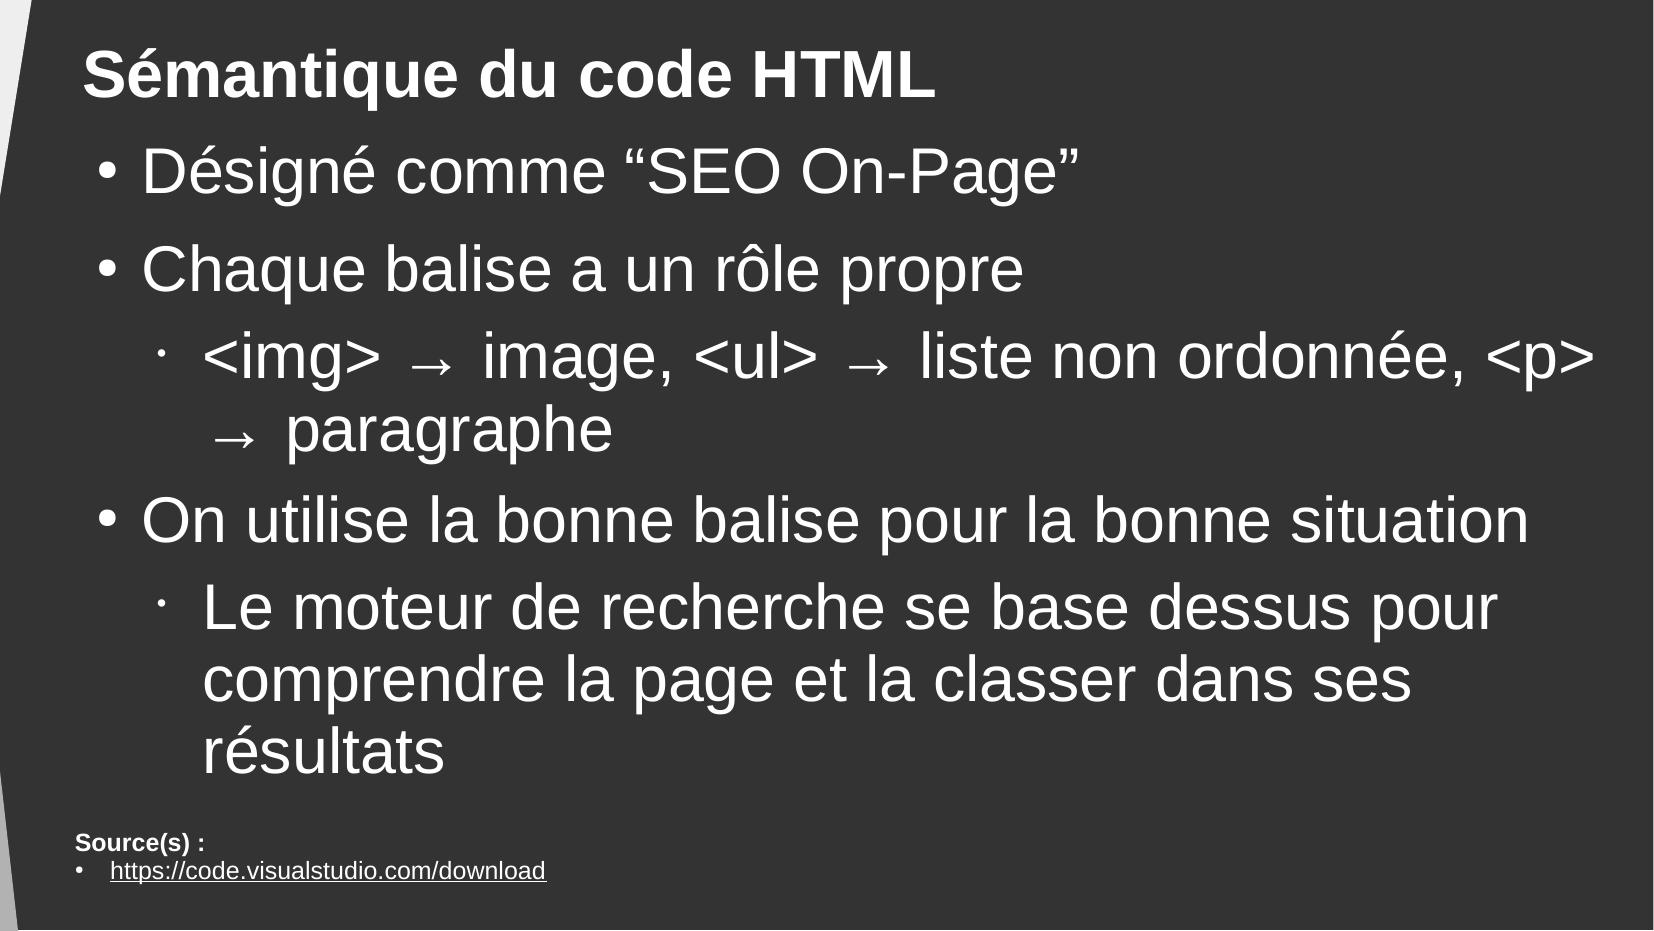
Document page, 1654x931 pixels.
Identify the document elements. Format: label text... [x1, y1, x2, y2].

text_box [0, 0, 32, 196]
text_box Source(s) : https://code.visualstudio.com/download [59, 821, 1546, 921]
text_box [0, 771, 19, 931]
list Désigné comme “SEO On-Page” Chaque balise a un rôle propre <img> → image, <ul> → liste non ordonnée, <p> → paragraphe On utilise la bonne balise pour la bonne situation Le moteur de recherche se base dessus pour comprendre la page et la classer dans ses résultats [80, 135, 1630, 792]
title Sémantique du code HTML [82, 36, 1571, 114]
